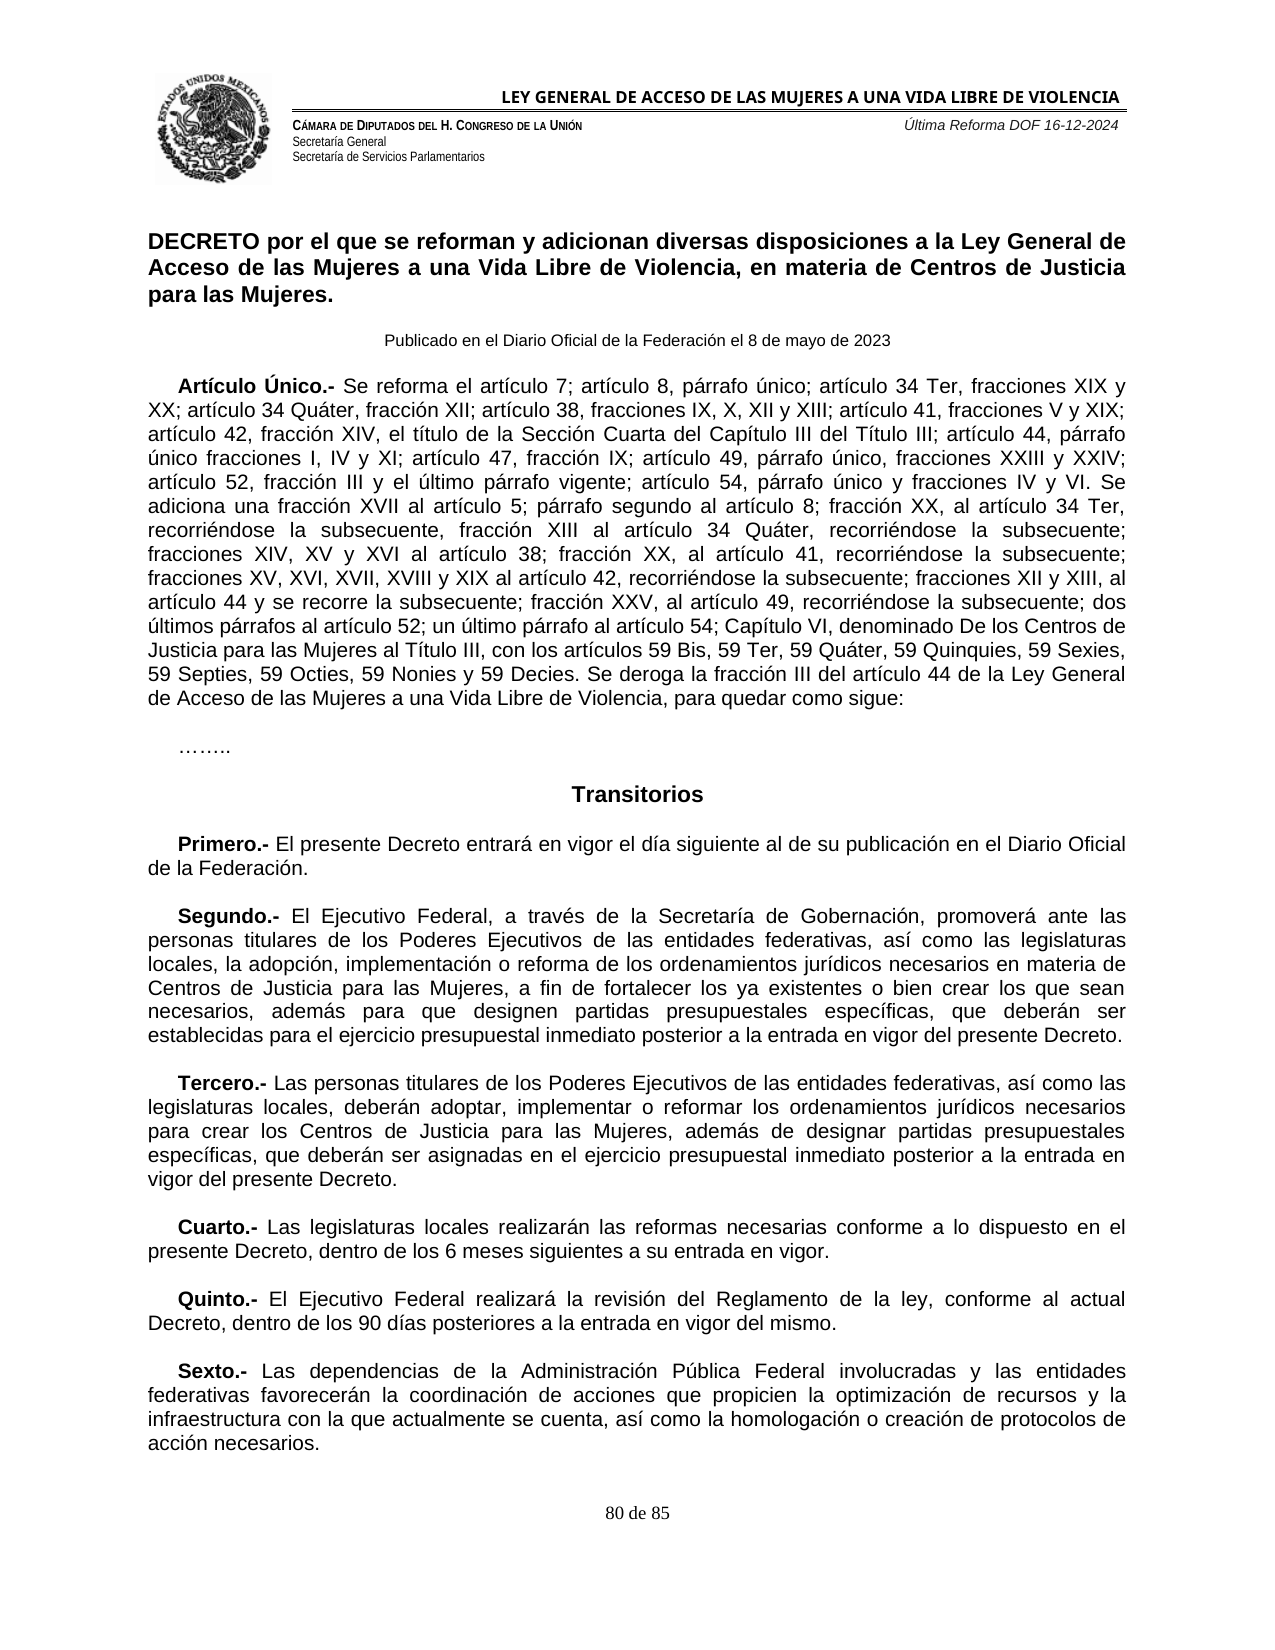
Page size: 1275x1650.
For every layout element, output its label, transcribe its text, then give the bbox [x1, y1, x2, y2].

text Primero.- El presente Decreto entrará en vigor el día siguiente al de su publicación en el Diario Oficial de la Federación. [148, 832, 1127, 879]
text Publicado en el Diario Oficial de la Federación el 8 de mayo de 2023 [148, 331, 1127, 350]
text Quinto.- El Ejecutivo Federal realizará la revisión del Reglamento de la ley, conforme al actual Decreto, dentro de los 90 días posteriores a la entrada en vigor del mismo. [148, 1287, 1127, 1335]
text Sexto.- Las dependencias de la Administración Pública Federal involucradas y las entidades federativas favorecerán la coordinación de acciones que propicien la optimización de recursos y la infraestructura con la que actualmente se cuenta, así como la homologación o creación de protocolos de acción necesarios. [148, 1359, 1127, 1454]
text DECRETO por el que se reforman y adicionan diversas disposiciones a la Ley General de Acceso de las Mujeres a una Vida Libre de Violencia, en materia de Centros de Justicia para las Mujeres. [148, 228, 1127, 307]
text Transitorios [148, 781, 1127, 808]
text Tercero.- Las personas titulares de los Poderes Ejecutivos de las entidades federativas, así como las legislaturas locales, deberán adoptar, implementar o reformar los ordenamientos jurídicos necesarios para crear los Centros de Justicia para las Mujeres, además de designar partidas presupuestales específicas, que deberán ser asignadas en el ejercicio presupuestal inmediato posterior a la entrada en vigor del presente Decreto. [148, 1071, 1127, 1191]
text Cuarto.- Las legislaturas locales realizarán las reformas necesarias conforme a lo dispuesto en el presente Decreto, dentro de los 6 meses siguientes a su entrada en vigor. [148, 1215, 1127, 1263]
text Segundo.- El Ejecutivo Federal, a través de la Secretaría de Gobernación, promoverá ante las personas titulares de los Poderes Ejecutivos de las entidades federativas, así como las legislaturas locales, la adopción, implementación o reforma de los ordenamientos jurídicos necesarios en materia de Centros de Justicia para las Mujeres, a fin de fortalecer los ya existentes o bien crear los que sean necesarios, además para que designen partidas presupuestales específicas, que deberán ser establecidas para el ejercicio presupuestal inmediato posterior a la entrada en vigor del presente Decreto. [148, 903, 1127, 1047]
text …….. [148, 733, 1127, 757]
text Artículo Único.- Se reforma el artículo 7; artículo 8, párrafo único; artículo 34 Ter, fracciones XIX y XX; artículo 34 Quáter, fracción XII; artículo 38, fracciones IX, X, XII y XIII; artículo 41, fracciones V y XIX; artículo 42, fracción XIV, el título de la Sección Cuarta del Capítulo III del Título III; artículo 44, párrafo único fracciones I, IV y XI; artículo 47, fracción IX; artículo 49, párrafo único, fracciones XXIII y XXIV; artículo 52, fracción III y el último párrafo vigente; artículo 54, párrafo único y fracciones IV y VI. Se adiciona una fracción XVII al artículo 5; párrafo segundo al artículo 8; fracción XX, al artículo 34 Ter, recorriéndose la subsecuente, fracción XIII al artículo 34 Quáter, recorriéndose la subsecuente; fracciones XIV, XV y XVI al artículo 38; fracción XX, al artículo 41, recorriéndose la subsecuente; fracciones XV, XVI, XVII, XVIII y XIX al artículo 42, recorriéndose la subsecuente; fracciones XII y XIII, al artículo 44 y se recorre la subsecuente; fracción XXV, al artículo 49, recorriéndose la subsecuente; dos últimos párrafos al artículo 52; un último párrafo al artículo 54; Capítulo VI, denominado De los Centros de Justicia para las Mujeres al Título III, con los artículos 59 Bis, 59 Ter, 59 Quáter, 59 Quinquies, 59 Sexies, 59 Septies, 59 Octies, 59 Nonies y 59 Decies. Se deroga la fracción III del artículo 44 de la Ley General de Acceso de las Mujeres a una Vida Libre de Violencia, para quedar como sigue: [148, 374, 1127, 709]
